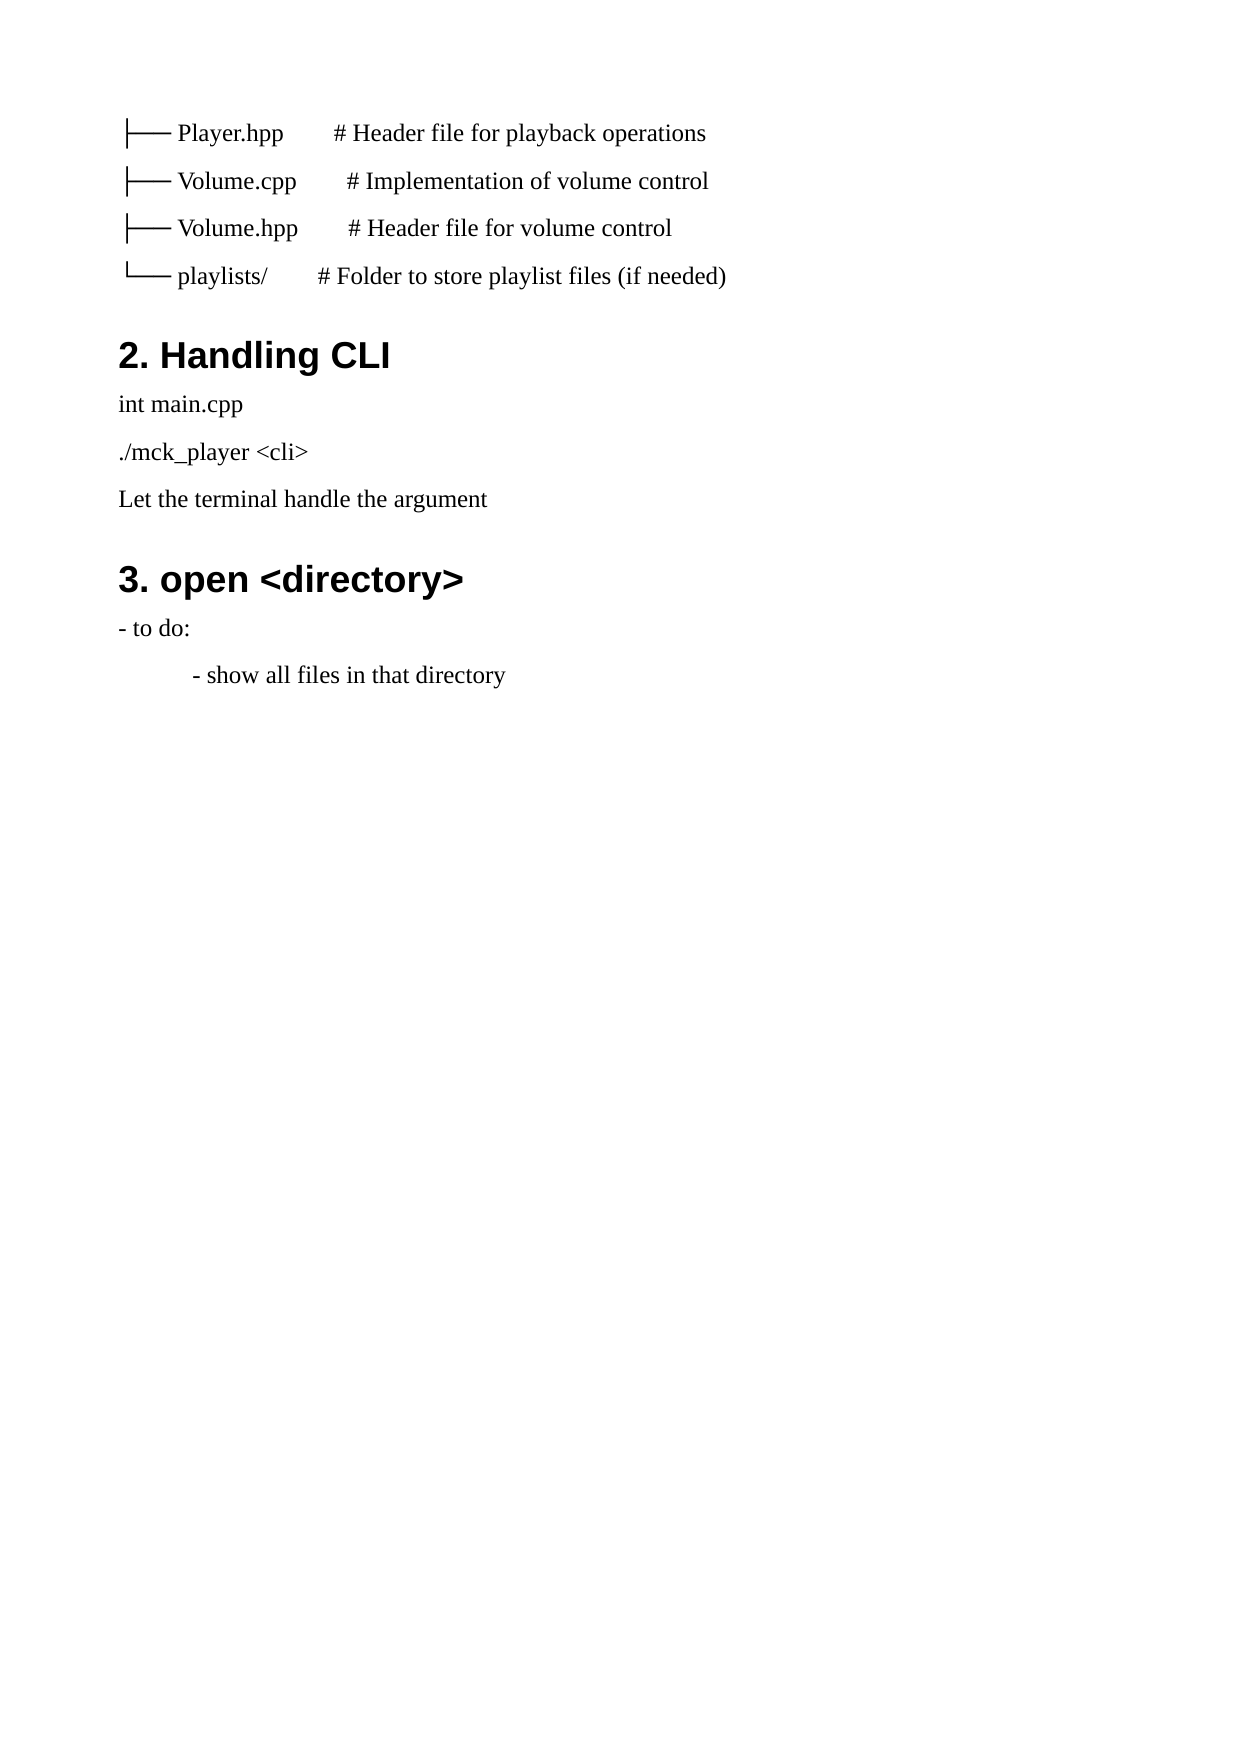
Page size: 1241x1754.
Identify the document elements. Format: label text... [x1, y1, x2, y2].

text Let the terminal handle the argument [118, 484, 1122, 513]
text └── playlists/ # Folder to store playlist files (if needed) [118, 261, 1122, 290]
subtitle 3. open <directory> [118, 557, 1122, 600]
text - show all files in that directory [118, 660, 1122, 689]
subtitle 2. Handling CLI [118, 333, 1122, 377]
text ./mck_player <cli> [118, 437, 1122, 466]
text int main.cpp [118, 389, 1122, 418]
text ├── Volume.hpp # Header file for volume control [128, 213, 1122, 242]
text ├── Volume.cpp # Implementation of volume control [128, 166, 1122, 194]
text ├── Player.hpp # Header file for playback operations [128, 118, 1122, 147]
text - to do: [118, 613, 1122, 641]
